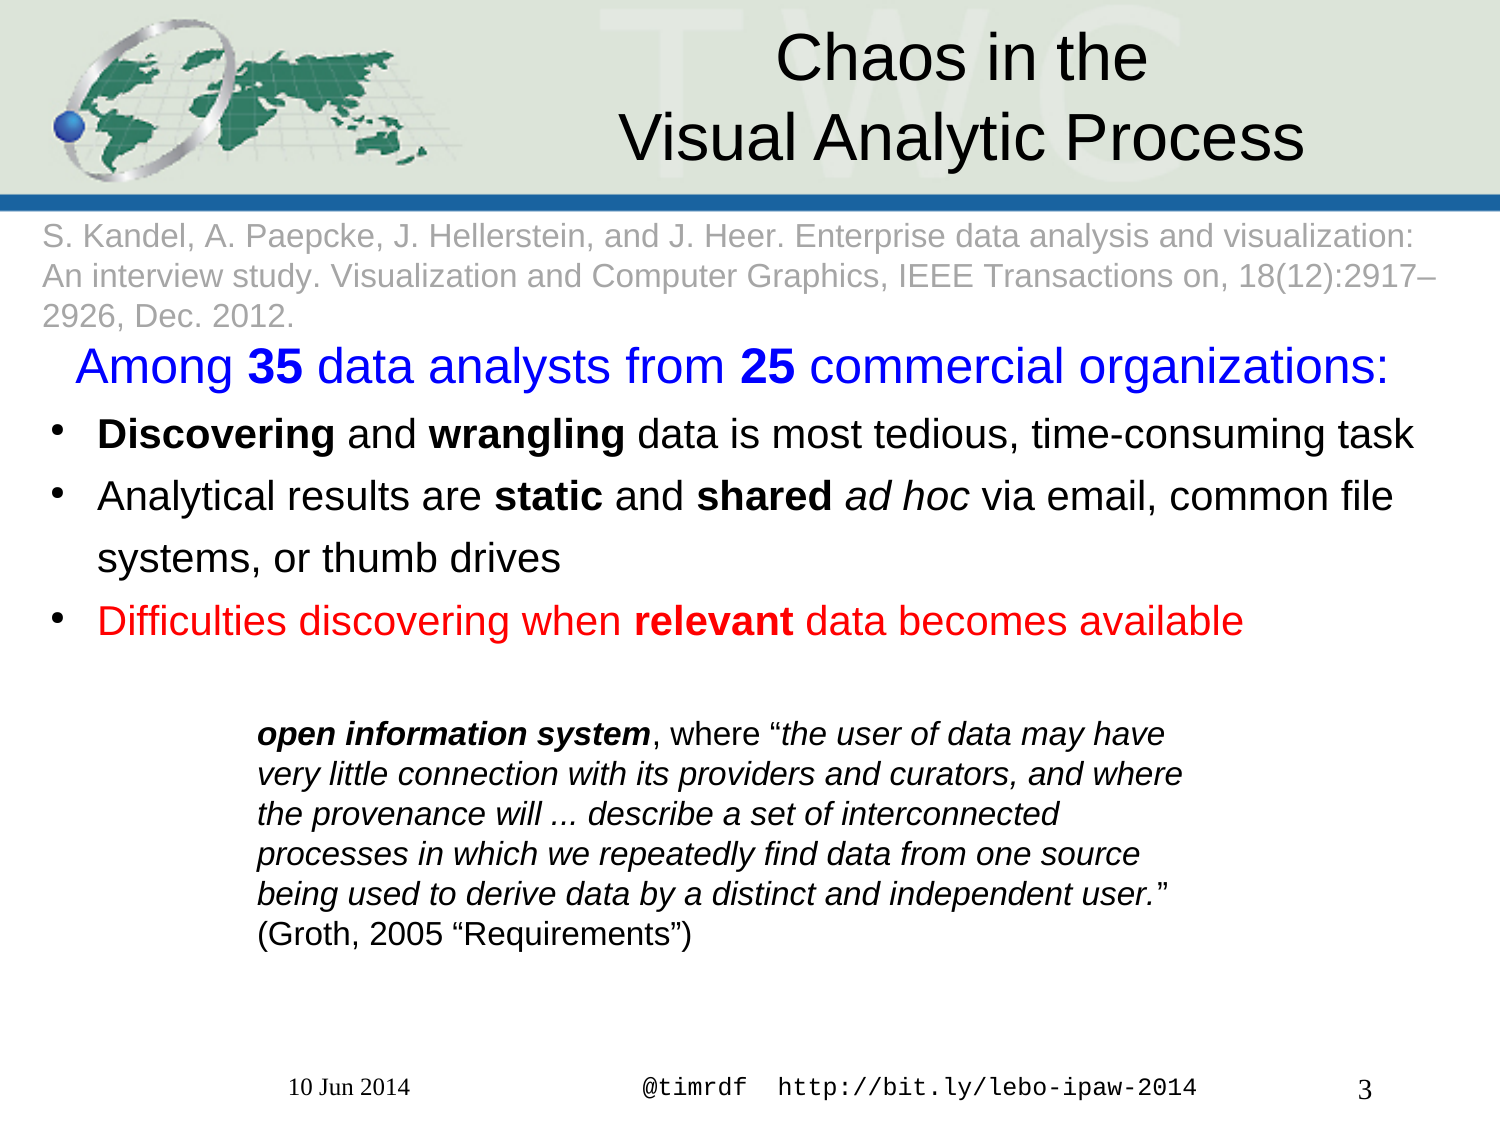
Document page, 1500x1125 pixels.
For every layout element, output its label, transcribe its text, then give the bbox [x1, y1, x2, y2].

text_box S. Kandel, A. Paepcke, J. Hellerstein, and J. Heer. Enterprise data analysis and visualization: An interview study. Visualization and Computer Graphics, IEEE Transactions on, 18(12):2917–2926, Dec. 2012. [27, 206, 1469, 342]
picture [0, 0, 1500, 212]
text_box Among 35 data analysts from 25 commercial organizations: Discovering and wrangling data is most tedious, time-consuming task Analytical results are static and shared ad hoc via email, common file systems, or thumb drives Difficulties discovering when relevant data becomes available [35, 342, 1431, 870]
text_box open information system, where “the user of data may have very little connection with its providers and curators, and where the provenance will ... describe a set of interconnected processes in which we repeatedly find data from one source being used to derive data by a distinct and independent user.” (Groth, 2005 “Requirements”) [242, 705, 1216, 1066]
title Chaos in the Visual Analytic Process [424, 0, 1500, 188]
